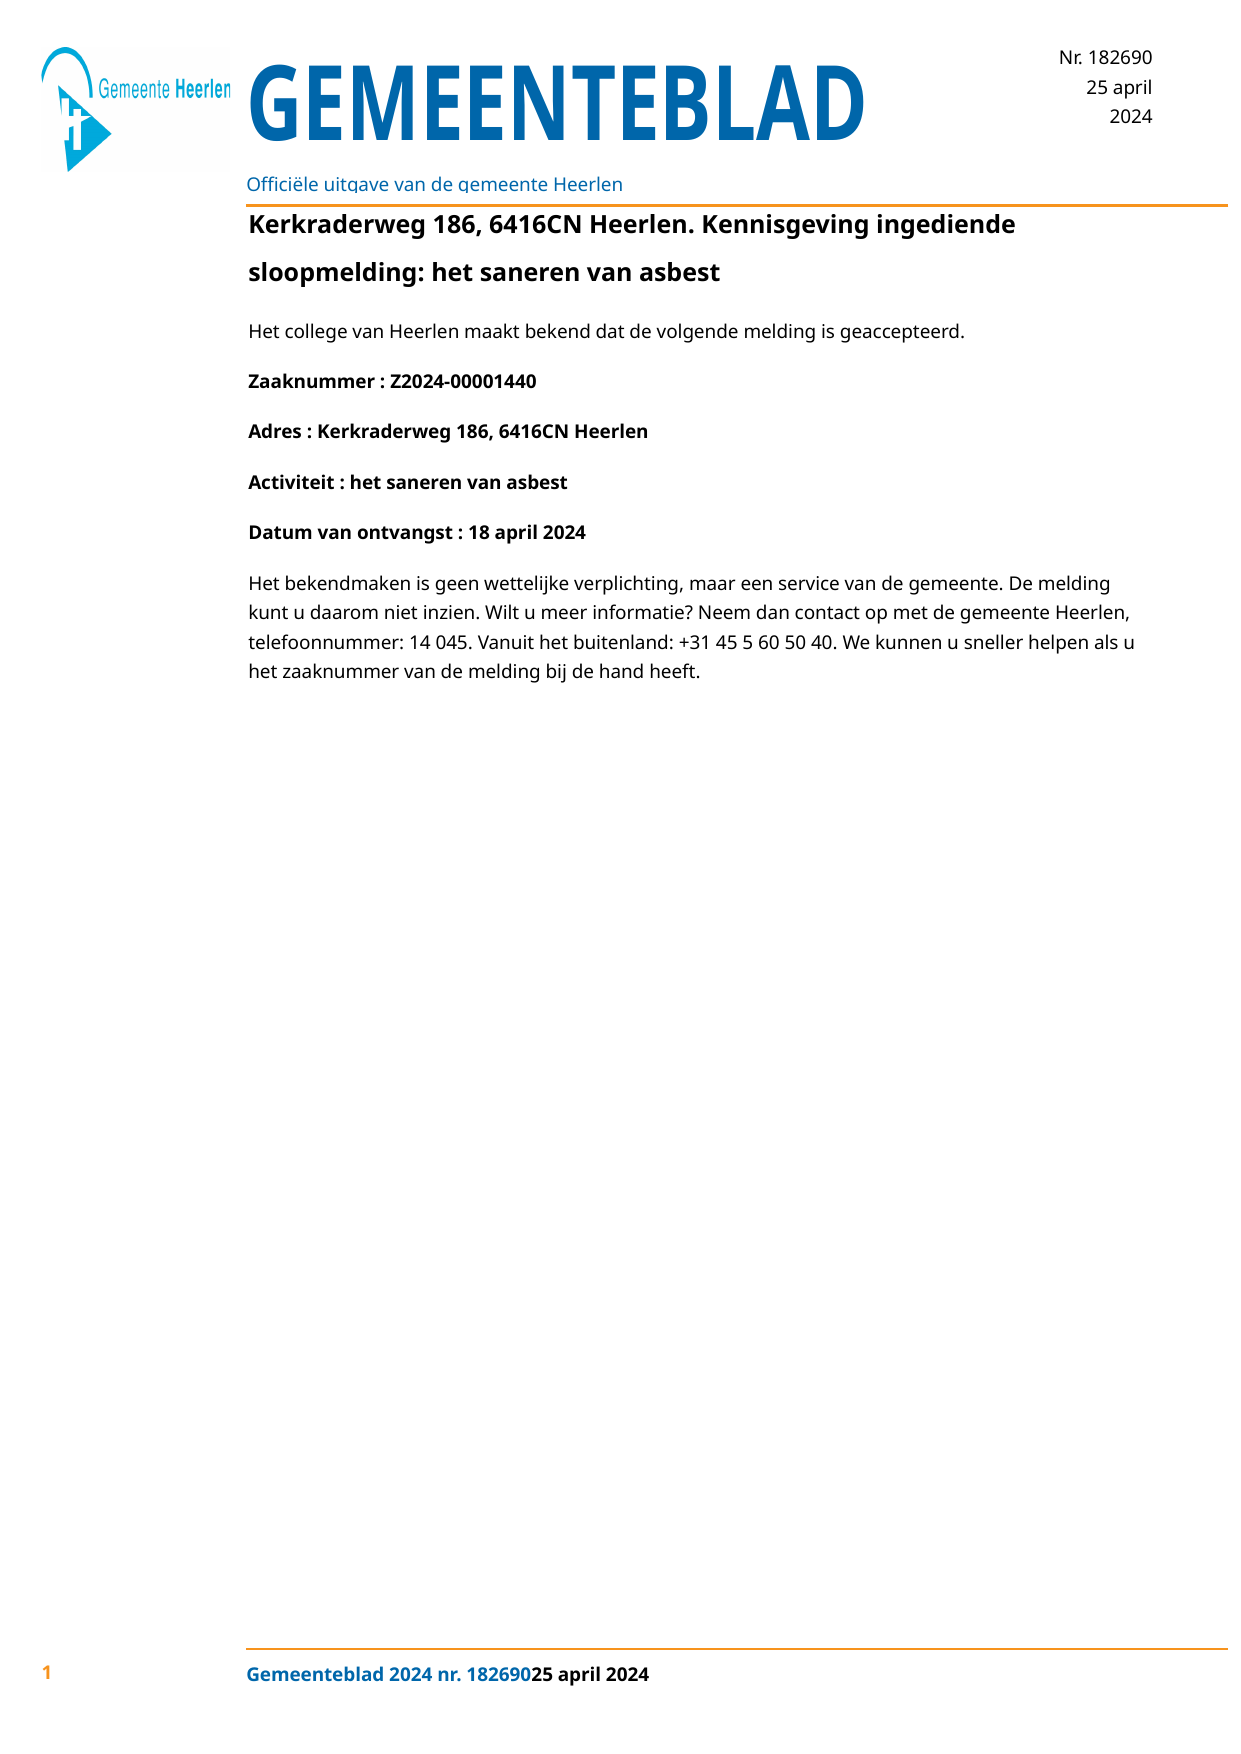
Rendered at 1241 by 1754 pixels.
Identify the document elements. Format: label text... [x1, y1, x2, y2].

text Activiteit : het saneren van asbest [248, 469, 1152, 495]
text Het bekendmaken is geen wettelijke verplichting, maar een service van de gemeente. De melding kunt u daarom niet inzien. Wilt u meer informatie? Neem dan contact op met de gemeente Heerlen, telefoonnummer: 14 045. Vanuit het buitenland: +31 45 5 60 50 40. We kunnen u sneller helpen als u het zaaknummer van de melding bij de hand heeft. [248, 570, 1152, 684]
picture [41, 47, 231, 172]
text Adres : Kerkraderweg 186, 6416CN Heerlen [248, 419, 1152, 444]
picture [41, 47, 59, 70]
text Datum van ontvangst : 18 april 2024 [248, 519, 1152, 545]
text Kerkraderweg 186, 6416CN Heerlen. Kennisgeving ingediende sloopmelding: het saneren van asbest [248, 207, 1152, 288]
text Zaaknummer : Z2024-00001440 [248, 368, 1152, 394]
text Het college van Heerlen maakt bekend dat de volgende melding is geaccepteerd. [248, 318, 1152, 344]
